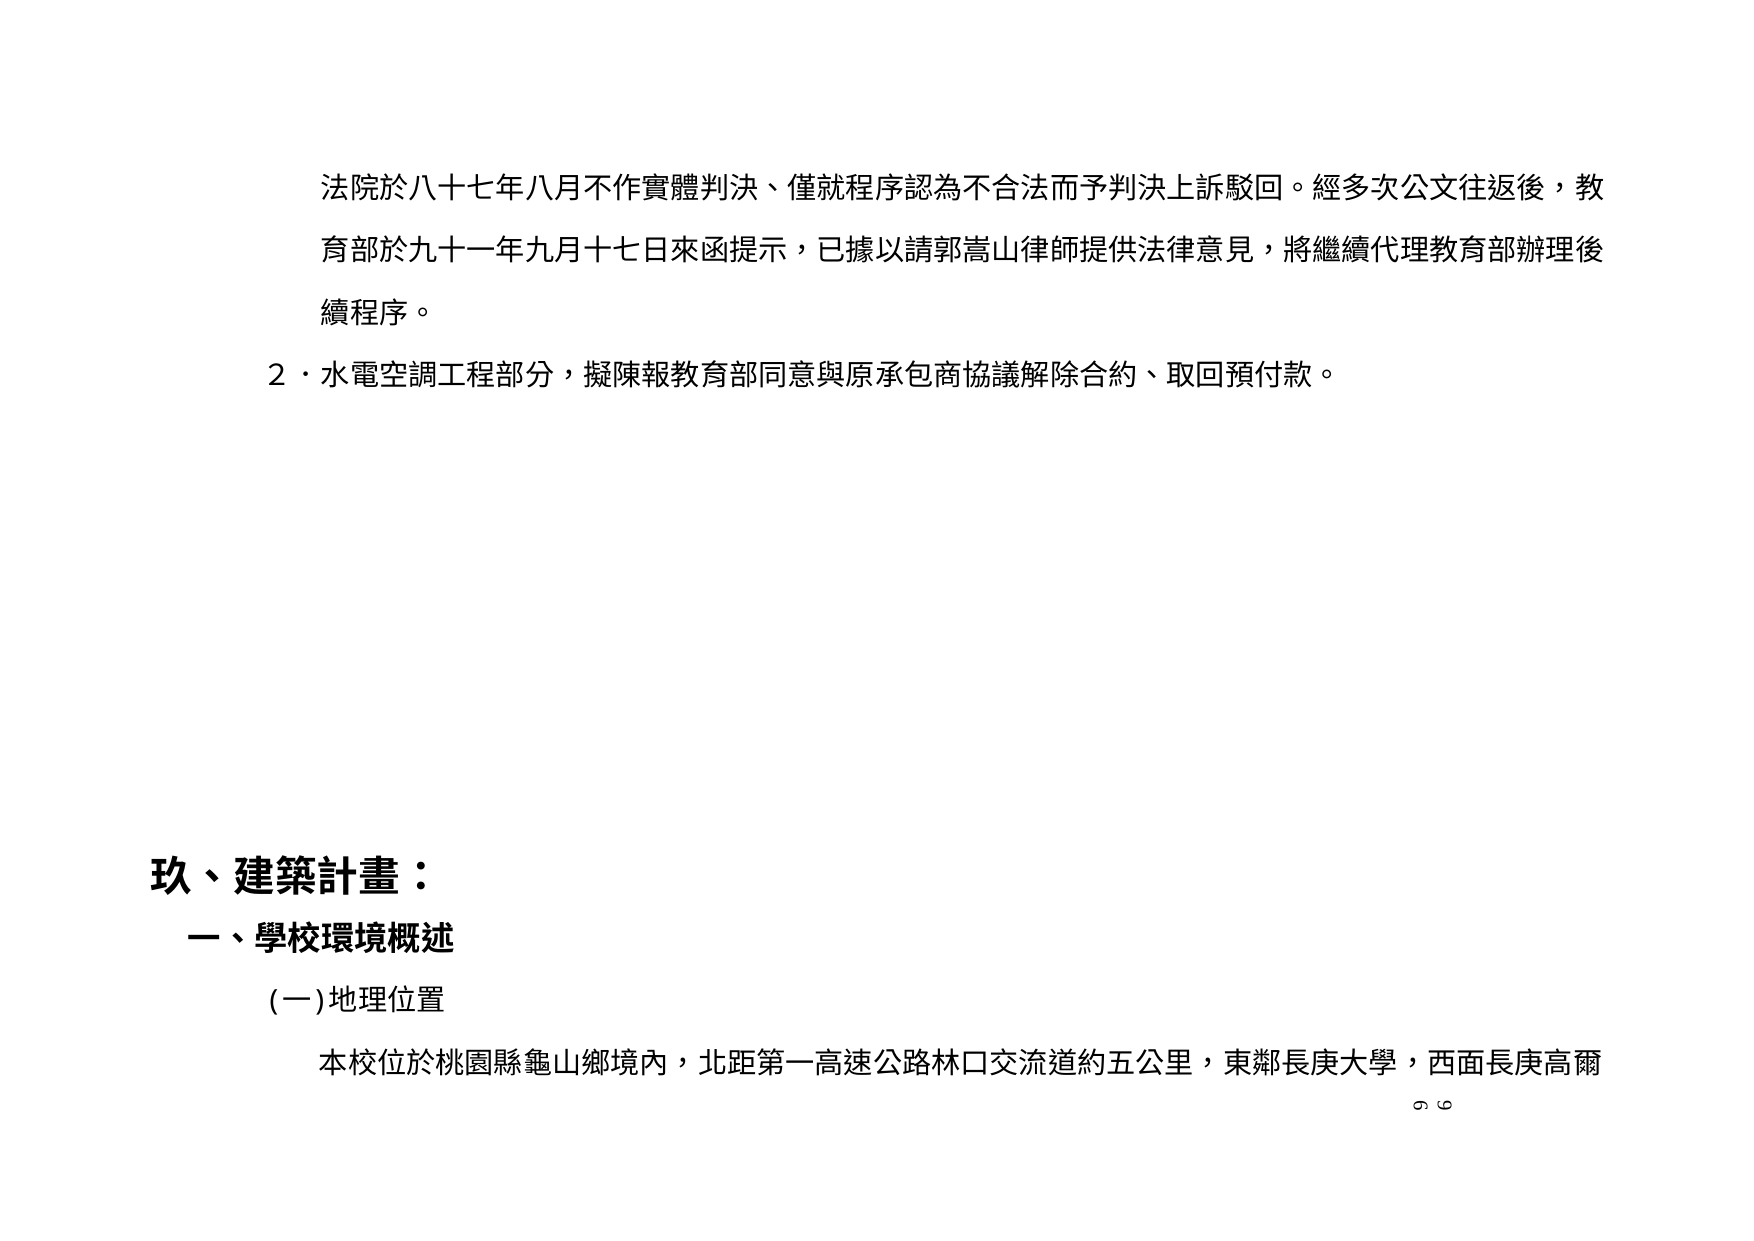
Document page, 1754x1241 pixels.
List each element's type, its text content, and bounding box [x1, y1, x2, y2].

text ２．水電空調工程部分，擬陳報教育部同意與原承包商協議解除合約、取回預付款。 [150, 331, 1604, 394]
text 本校位於桃園縣龜山鄉境內，北距第一高速公路林口交流道約五公里，東鄰長庚大學，西面長庚高爾 [319, 1019, 1604, 1081]
text 玖、建築計畫： [150, 831, 1604, 894]
text 法院於八十七年八月不作實體判決、僅就程序認為不合法而予判決上訴駁回。經多次公文往返後，教育部於九十一年九月十七日來函提示，已據以請郭嵩山律師提供法律意見，將繼續代理教育部辦理後續程序。 [262, 144, 1604, 331]
text 一、學校環境概述 [150, 894, 1604, 956]
text (一)地理位置 [206, 956, 1604, 1019]
